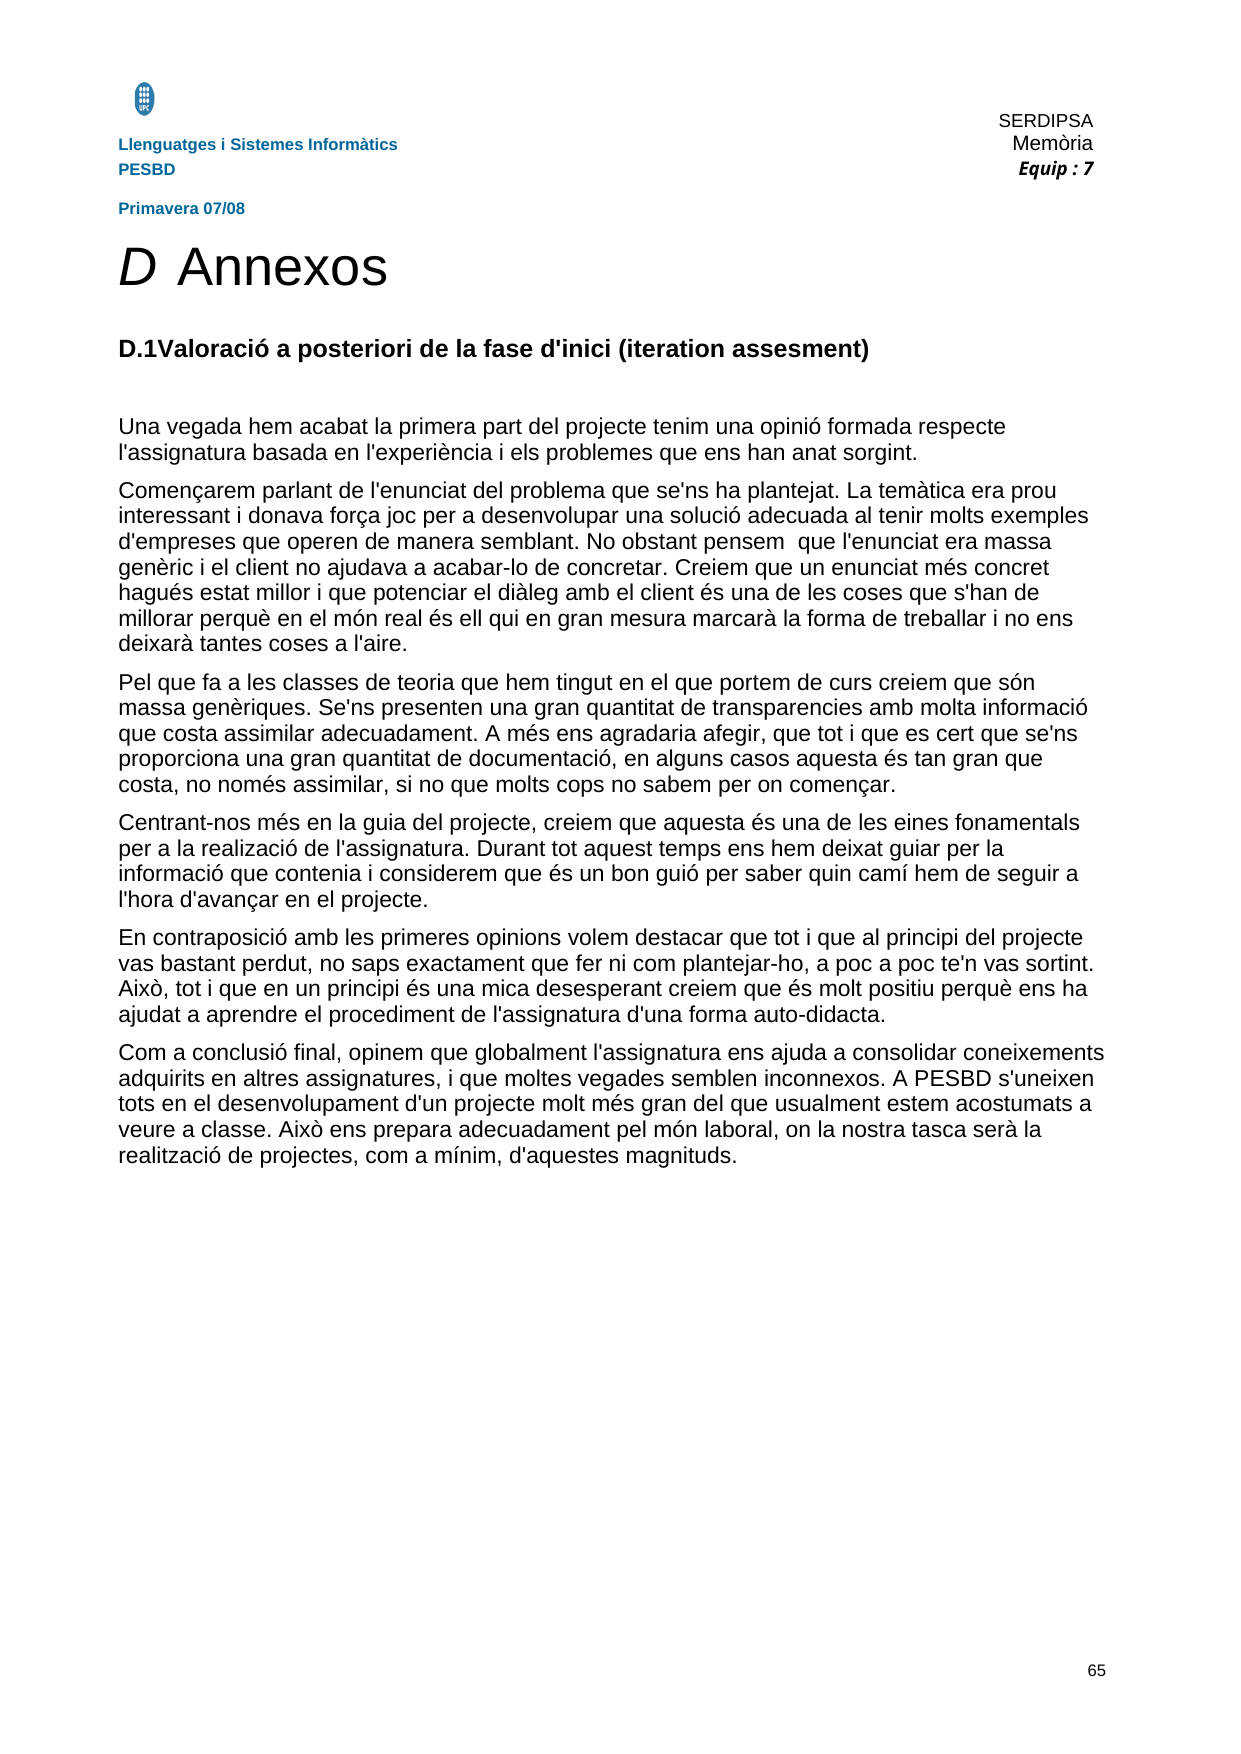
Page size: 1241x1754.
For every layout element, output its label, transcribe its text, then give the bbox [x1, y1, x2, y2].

text Com a conclusió final, opinem que globalment l'assignatura ens ajuda a consolidar coneixements adquirits en altres assignatures, i que moltes vegades semblen inconnexos. A PESBD s'uneixen tots en el desenvolupament d'un projecte molt més gran del que usualment estem acostumats a veure a classe. Això ens prepara adecuadament pel món laboral, on la nostra tasca serà la realització de projectes, com a mínim, d'aquestes magnituds. [118, 1040, 1106, 1168]
text Una vegada hem acabat la primera part del projecte tenim una opinió formada respecte l'assignatura basada en l'experiència i els problemes que ens han anat sorgint. [118, 413, 1106, 465]
text En contraposició amb les primeres opinions volem destacar que tot i que al principi del projecte vas bastant perdut, no saps exactament que fer ni com plantejar-ho, a poc a poc te'n vas sortint. Això, tot i que en un principi és una mica desesperant creiem que és molt positiu perquè ens ha ajudat a aprendre el procediment de l'assignatura d'una forma auto-didacta. [118, 925, 1106, 1027]
text Centrant-nos més en la guia del projecte, creiem que aquesta és una de les eines fonamentals per a la realizació de l'assignatura. Durant tot aquest temps ens hem deixat guiar per la informació que contenia i considerem que és un bon guió per saber quin camí hem de seguir a l'hora d'avançar en el projecte. [118, 810, 1106, 912]
text Començarem parlant de l'enunciat del problema que se'ns ha plantejat. La temàtica era prou interessant i donava força joc per a desenvolupar una solució adecuada al tenir molts exemples d'empreses que operen de manera semblant. No obstant pensem que l'enunciat era massa genèric i el client no ajudava a acabar-lo de concretar. Creiem que un enunciat més concret hagués estat millor i que potenciar el diàleg amb el client és una de les coses que s'han de millorar perquè en el món real és ell qui en gran mesura marcarà la forma de treballar i no ens deixarà tantes coses a l'aire. [118, 477, 1106, 657]
text Pel que fa a les classes de teoria que hem tingut en el que portem de curs creiem que són massa genèriques. Se'ns presenten una gran quantitat de transparencies amb molta informació que costa assimilar adecuadament. A més ens agradaria afegir, que tot i que es cert que se'ns proporciona una gran quantitat de documentació, en alguns casos aquesta és tan gran que costa, no només assimilar, si no que molts cops no sabem per on començar. [118, 669, 1106, 797]
subtitle Valoració a posteriori de la fase d'inici (iteration assesment) [118, 335, 1106, 363]
subtitle Annexos [118, 236, 1106, 297]
